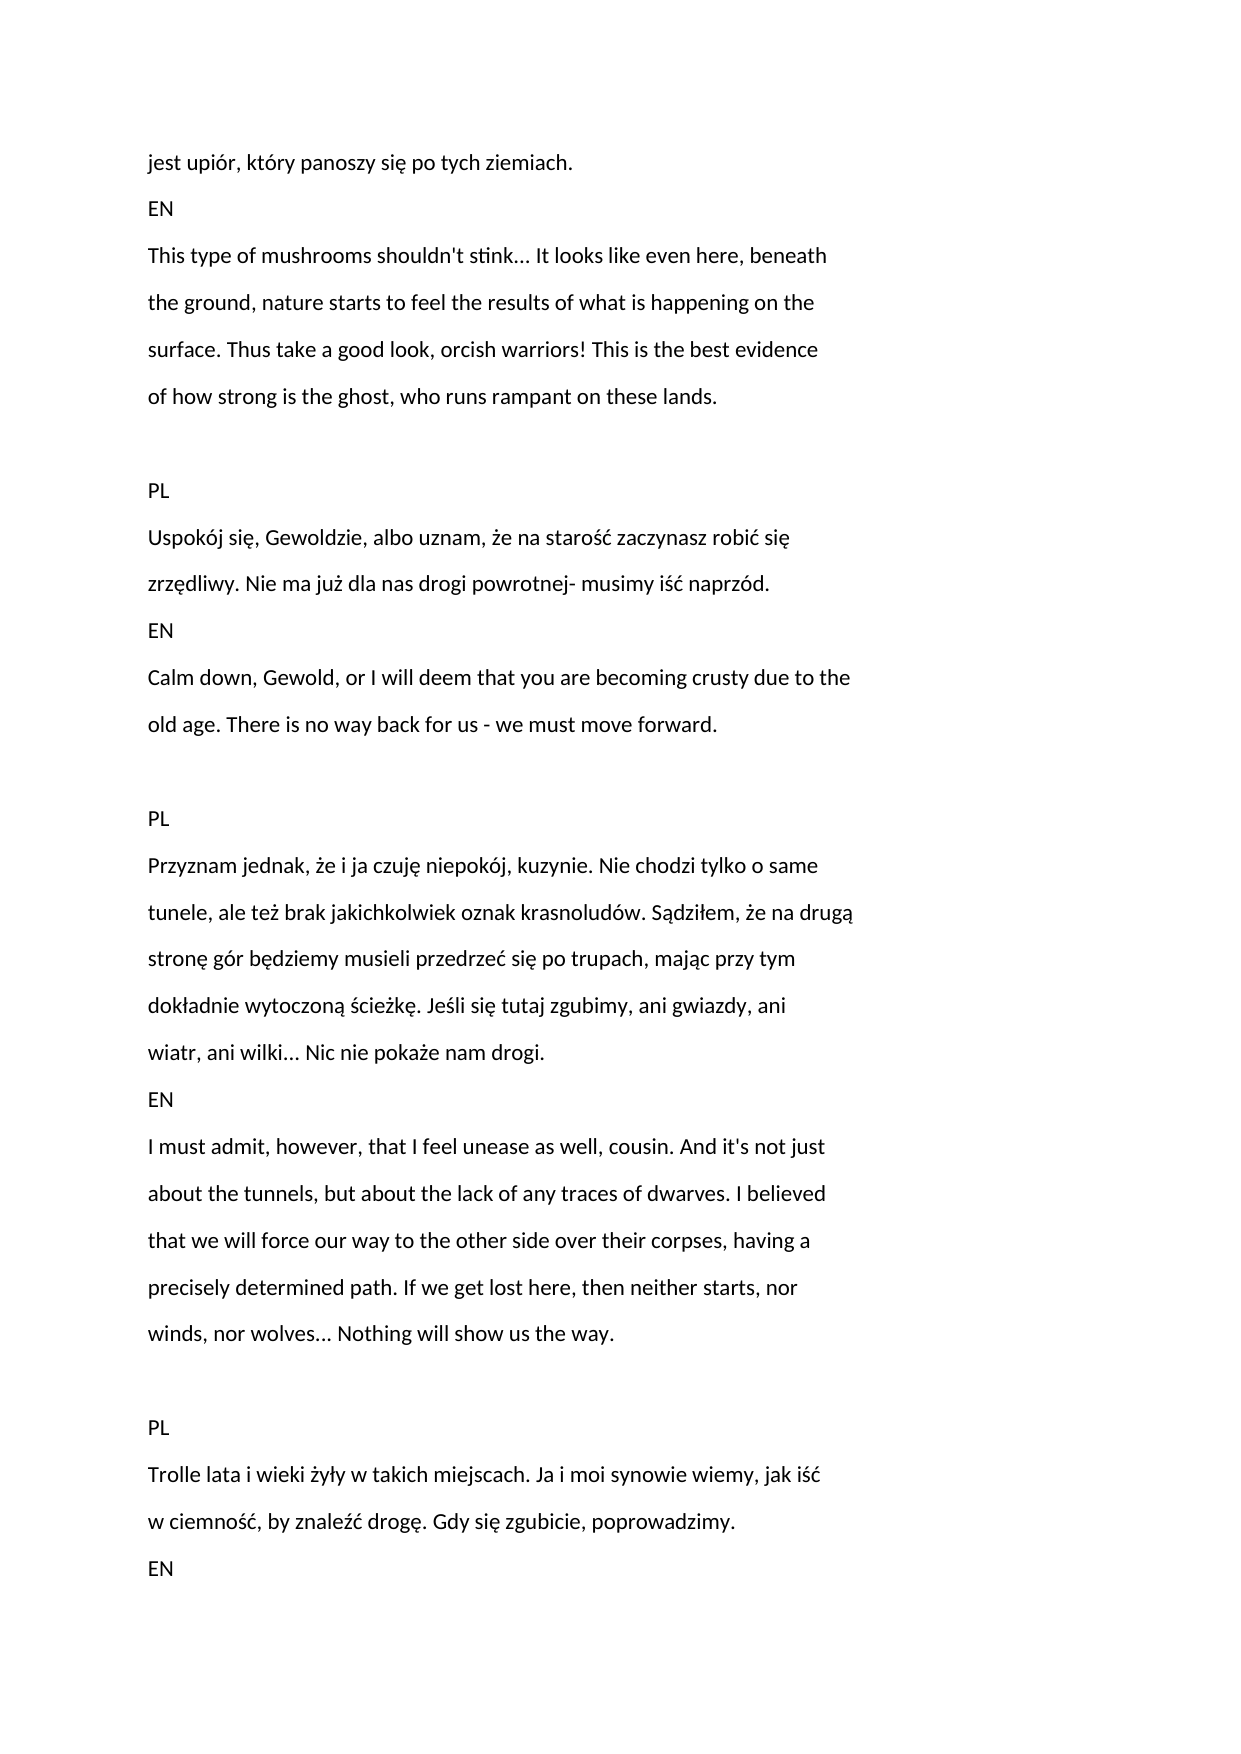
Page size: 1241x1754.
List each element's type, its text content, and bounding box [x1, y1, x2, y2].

text Przyznam jednak, że i ja czuję niepokój, kuzynie. Nie chodzi tylko o same [148, 851, 1093, 879]
text of how strong is the ghost, who runs rampant on these lands. [148, 382, 1093, 410]
text PL [148, 476, 1093, 504]
text This type of mushrooms shouldn't stink... It looks like even here, beneath [148, 241, 1093, 269]
text precisely determined path. If we get lost here, then neither starts, nor [148, 1273, 1093, 1301]
text PL [148, 804, 1093, 832]
text the ground, nature starts to feel the results of what is happening on the [148, 288, 1093, 316]
text tunele, ale też brak jakichkolwiek oznak krasnoludów. Sądziłem, że na drugą [148, 898, 1093, 926]
text surface. Thus take a good look, orcish warriors! This is the best evidence [148, 335, 1093, 363]
text zrzędliwy. Nie ma już dla nas drogi powrotnej- musimy iść naprzód. [148, 569, 1093, 597]
text EN [148, 194, 1093, 222]
text that we will force our way to the other side over their corpses, having a [148, 1226, 1093, 1254]
text w ciemność, by znaleźć drogę. Gdy się zgubicie, poprowadzimy. [148, 1507, 1093, 1535]
text Trolle lata i wieki żyły w takich miejscach. Ja i moi synowie wiemy, jak iść [148, 1460, 1093, 1488]
text dokładnie wytoczoną ścieżkę. Jeśli się tutaj zgubimy, ani gwiazdy, ani [148, 991, 1093, 1019]
text PL [148, 1413, 1093, 1441]
text about the tunnels, but about the lack of any traces of dwarves. I believed [148, 1179, 1093, 1207]
text winds, nor wolves... Nothing will show us the way. [148, 1319, 1093, 1347]
text wiatr, ani wilki... Nic nie pokaże nam drogi. [148, 1038, 1093, 1066]
text Calm down, Gewold, or I will deem that you are becoming crusty due to the [148, 663, 1093, 691]
text Uspokój się, Gewoldzie, albo uznam, że na starość zaczynasz robić się [148, 523, 1093, 551]
text I must admit, however, that I feel unease as well, cousin. And it's not just [148, 1132, 1093, 1160]
text old age. There is no way back for us - we must move forward. [148, 710, 1093, 738]
text EN [148, 616, 1093, 644]
text stronę gór będziemy musieli przedrzeć się po trupach, mając przy tym [148, 944, 1093, 972]
text EN [148, 1554, 1093, 1582]
text EN [148, 1085, 1093, 1113]
text jest upiór, który panoszy się po tych ziemiach. [148, 148, 1093, 176]
